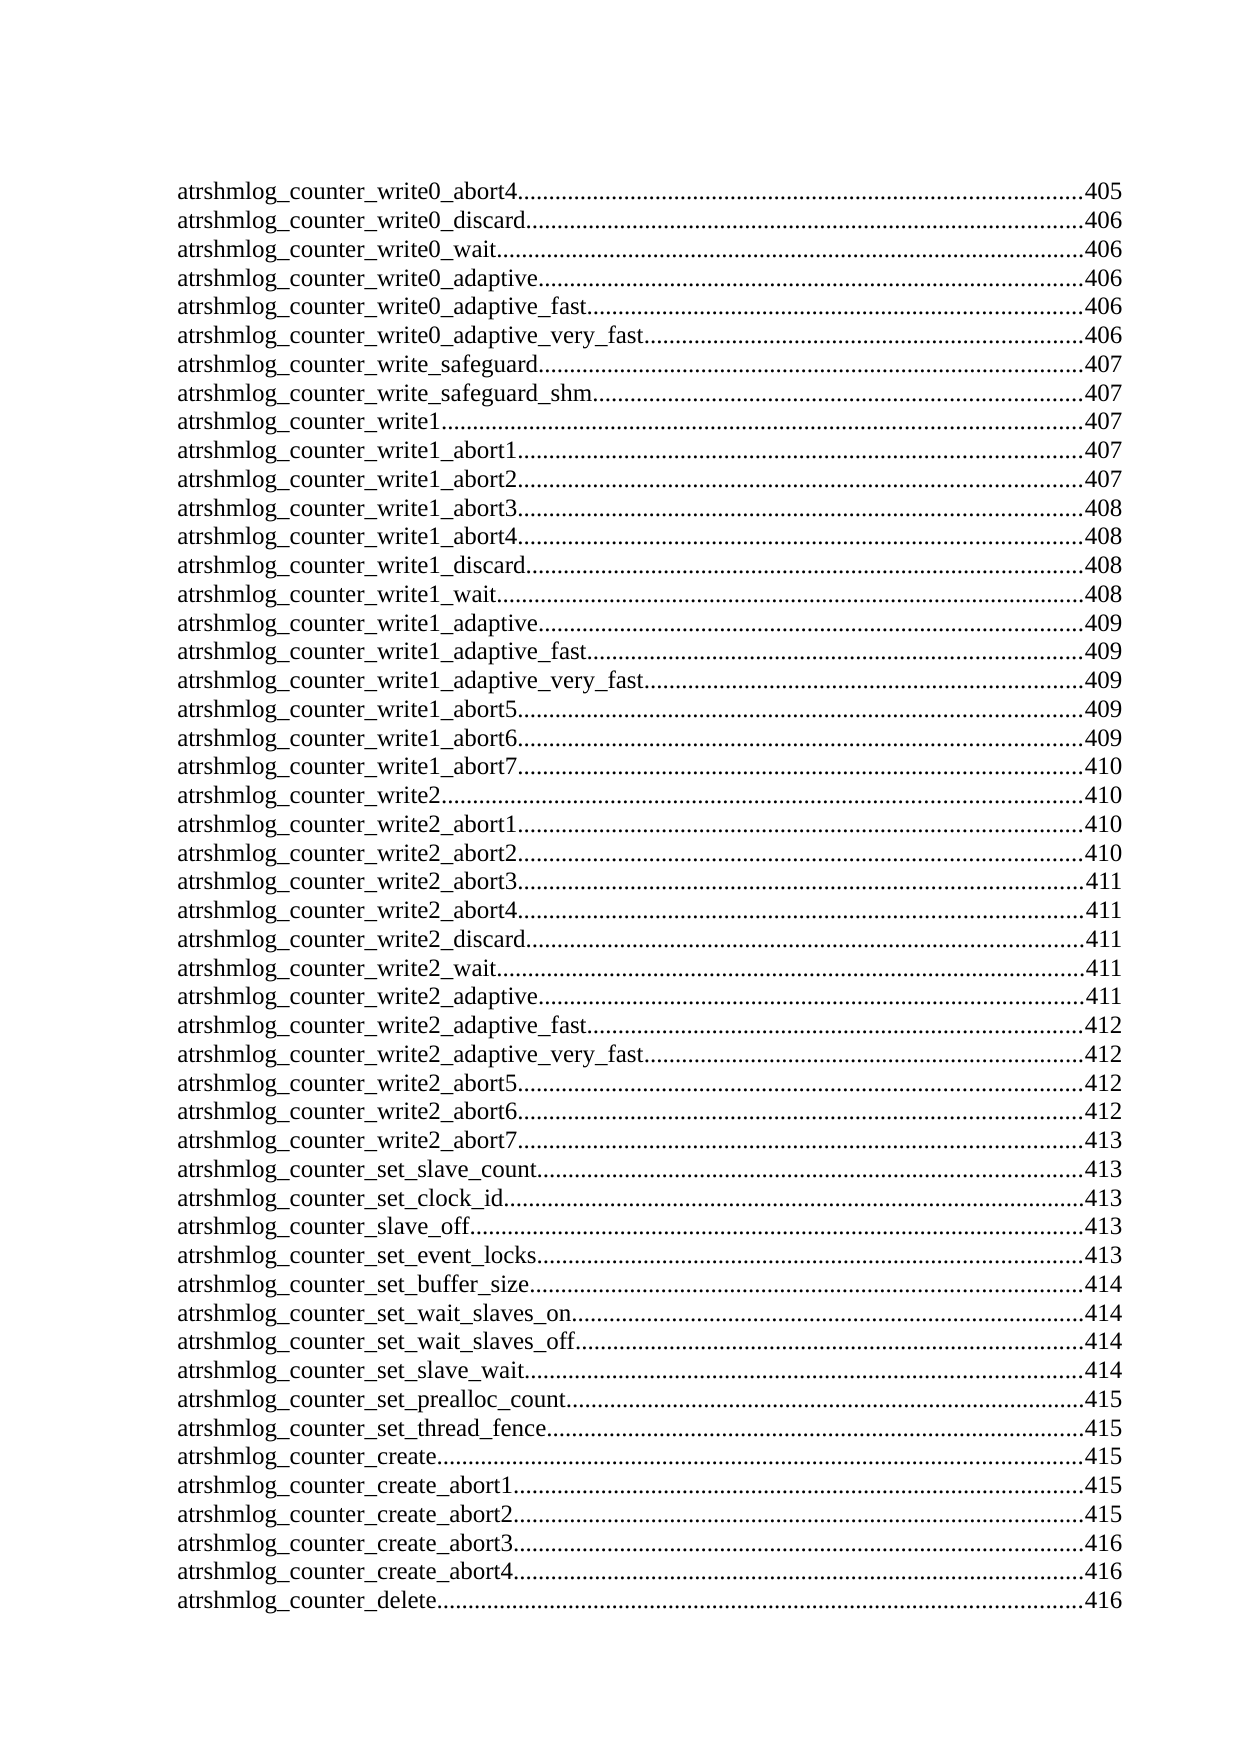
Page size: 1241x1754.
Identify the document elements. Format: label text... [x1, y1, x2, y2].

text atrshmlog_counter_set_wait_slaves_off 414 [177, 1326, 1122, 1355]
text atrshmlog_counter_write2_abort2 410 [177, 838, 1122, 866]
text atrshmlog_counter_write2 410 [177, 780, 1122, 809]
text atrshmlog_counter_set_prealloc_count 415 [177, 1384, 1122, 1413]
text atrshmlog_counter_write1 407 [177, 406, 1122, 435]
text atrshmlog_counter_write0_discard 406 [177, 205, 1122, 234]
text atrshmlog_counter_write0_adaptive_fast 406 [177, 291, 1122, 320]
text atrshmlog_counter_write1_abort6 409 [177, 723, 1122, 751]
text atrshmlog_counter_write2_wait 411 [177, 953, 1122, 981]
text atrshmlog_counter_set_slave_count 413 [177, 1154, 1122, 1183]
text atrshmlog_counter_create_abort4 416 [177, 1556, 1122, 1585]
text atrshmlog_counter_write1_abort4 408 [177, 521, 1122, 550]
text atrshmlog_counter_write1_abort1 407 [177, 435, 1122, 464]
text atrshmlog_counter_write0_adaptive_very_fast 406 [177, 320, 1122, 349]
text atrshmlog_counter_write1_abort3 408 [177, 493, 1122, 521]
text atrshmlog_counter_write2_abort3 411 [177, 866, 1122, 895]
text atrshmlog_counter_write1_adaptive 409 [177, 608, 1122, 636]
text atrshmlog_counter_write1_wait 408 [177, 579, 1122, 608]
text atrshmlog_counter_write2_abort7 413 [177, 1125, 1122, 1154]
text atrshmlog_counter_write2_abort4 411 [177, 895, 1122, 924]
text atrshmlog_counter_write_safeguard_shm 407 [177, 378, 1122, 406]
text atrshmlog_counter_create_abort3 416 [177, 1528, 1122, 1556]
text atrshmlog_counter_set_clock_id 413 [177, 1183, 1122, 1211]
text atrshmlog_counter_write2_adaptive 411 [177, 981, 1122, 1010]
text atrshmlog_counter_create_abort2 415 [177, 1499, 1122, 1528]
text atrshmlog_counter_write1_adaptive_fast 409 [177, 636, 1122, 665]
text atrshmlog_counter_create 415 [177, 1441, 1122, 1470]
text atrshmlog_counter_set_slave_wait 414 [177, 1355, 1122, 1384]
text atrshmlog_counter_write0_abort4 405 [177, 176, 1122, 205]
text atrshmlog_counter_set_buffer_size 414 [177, 1269, 1122, 1298]
text atrshmlog_counter_write1_adaptive_very_fast 409 [177, 665, 1122, 694]
text atrshmlog_counter_write2_discard 411 [177, 924, 1122, 953]
text atrshmlog_counter_delete 416 [177, 1585, 1122, 1614]
text atrshmlog_counter_write1_abort5 409 [177, 694, 1122, 723]
text atrshmlog_counter_set_thread_fence 415 [177, 1413, 1122, 1441]
text atrshmlog_counter_write1_discard 408 [177, 550, 1122, 579]
text atrshmlog_counter_write2_abort6 412 [177, 1096, 1122, 1125]
text atrshmlog_counter_write2_abort5 412 [177, 1068, 1122, 1096]
text atrshmlog_counter_slave_off 413 [177, 1211, 1122, 1240]
text atrshmlog_counter_write1_abort2 407 [177, 464, 1122, 493]
text atrshmlog_counter_write0_adaptive 406 [177, 263, 1122, 291]
text atrshmlog_counter_write0_wait 406 [177, 234, 1122, 263]
text atrshmlog_counter_write2_adaptive_fast 412 [177, 1010, 1122, 1039]
text atrshmlog_counter_set_event_locks 413 [177, 1240, 1122, 1269]
text atrshmlog_counter_write1_abort7 410 [177, 751, 1122, 780]
text atrshmlog_counter_write_safeguard 407 [177, 349, 1122, 378]
text atrshmlog_counter_write2_adaptive_very_fast 412 [177, 1039, 1122, 1068]
text atrshmlog_counter_write2_abort1 410 [177, 809, 1122, 838]
text atrshmlog_counter_create_abort1 415 [177, 1470, 1122, 1499]
text atrshmlog_counter_set_wait_slaves_on 414 [177, 1298, 1122, 1326]
